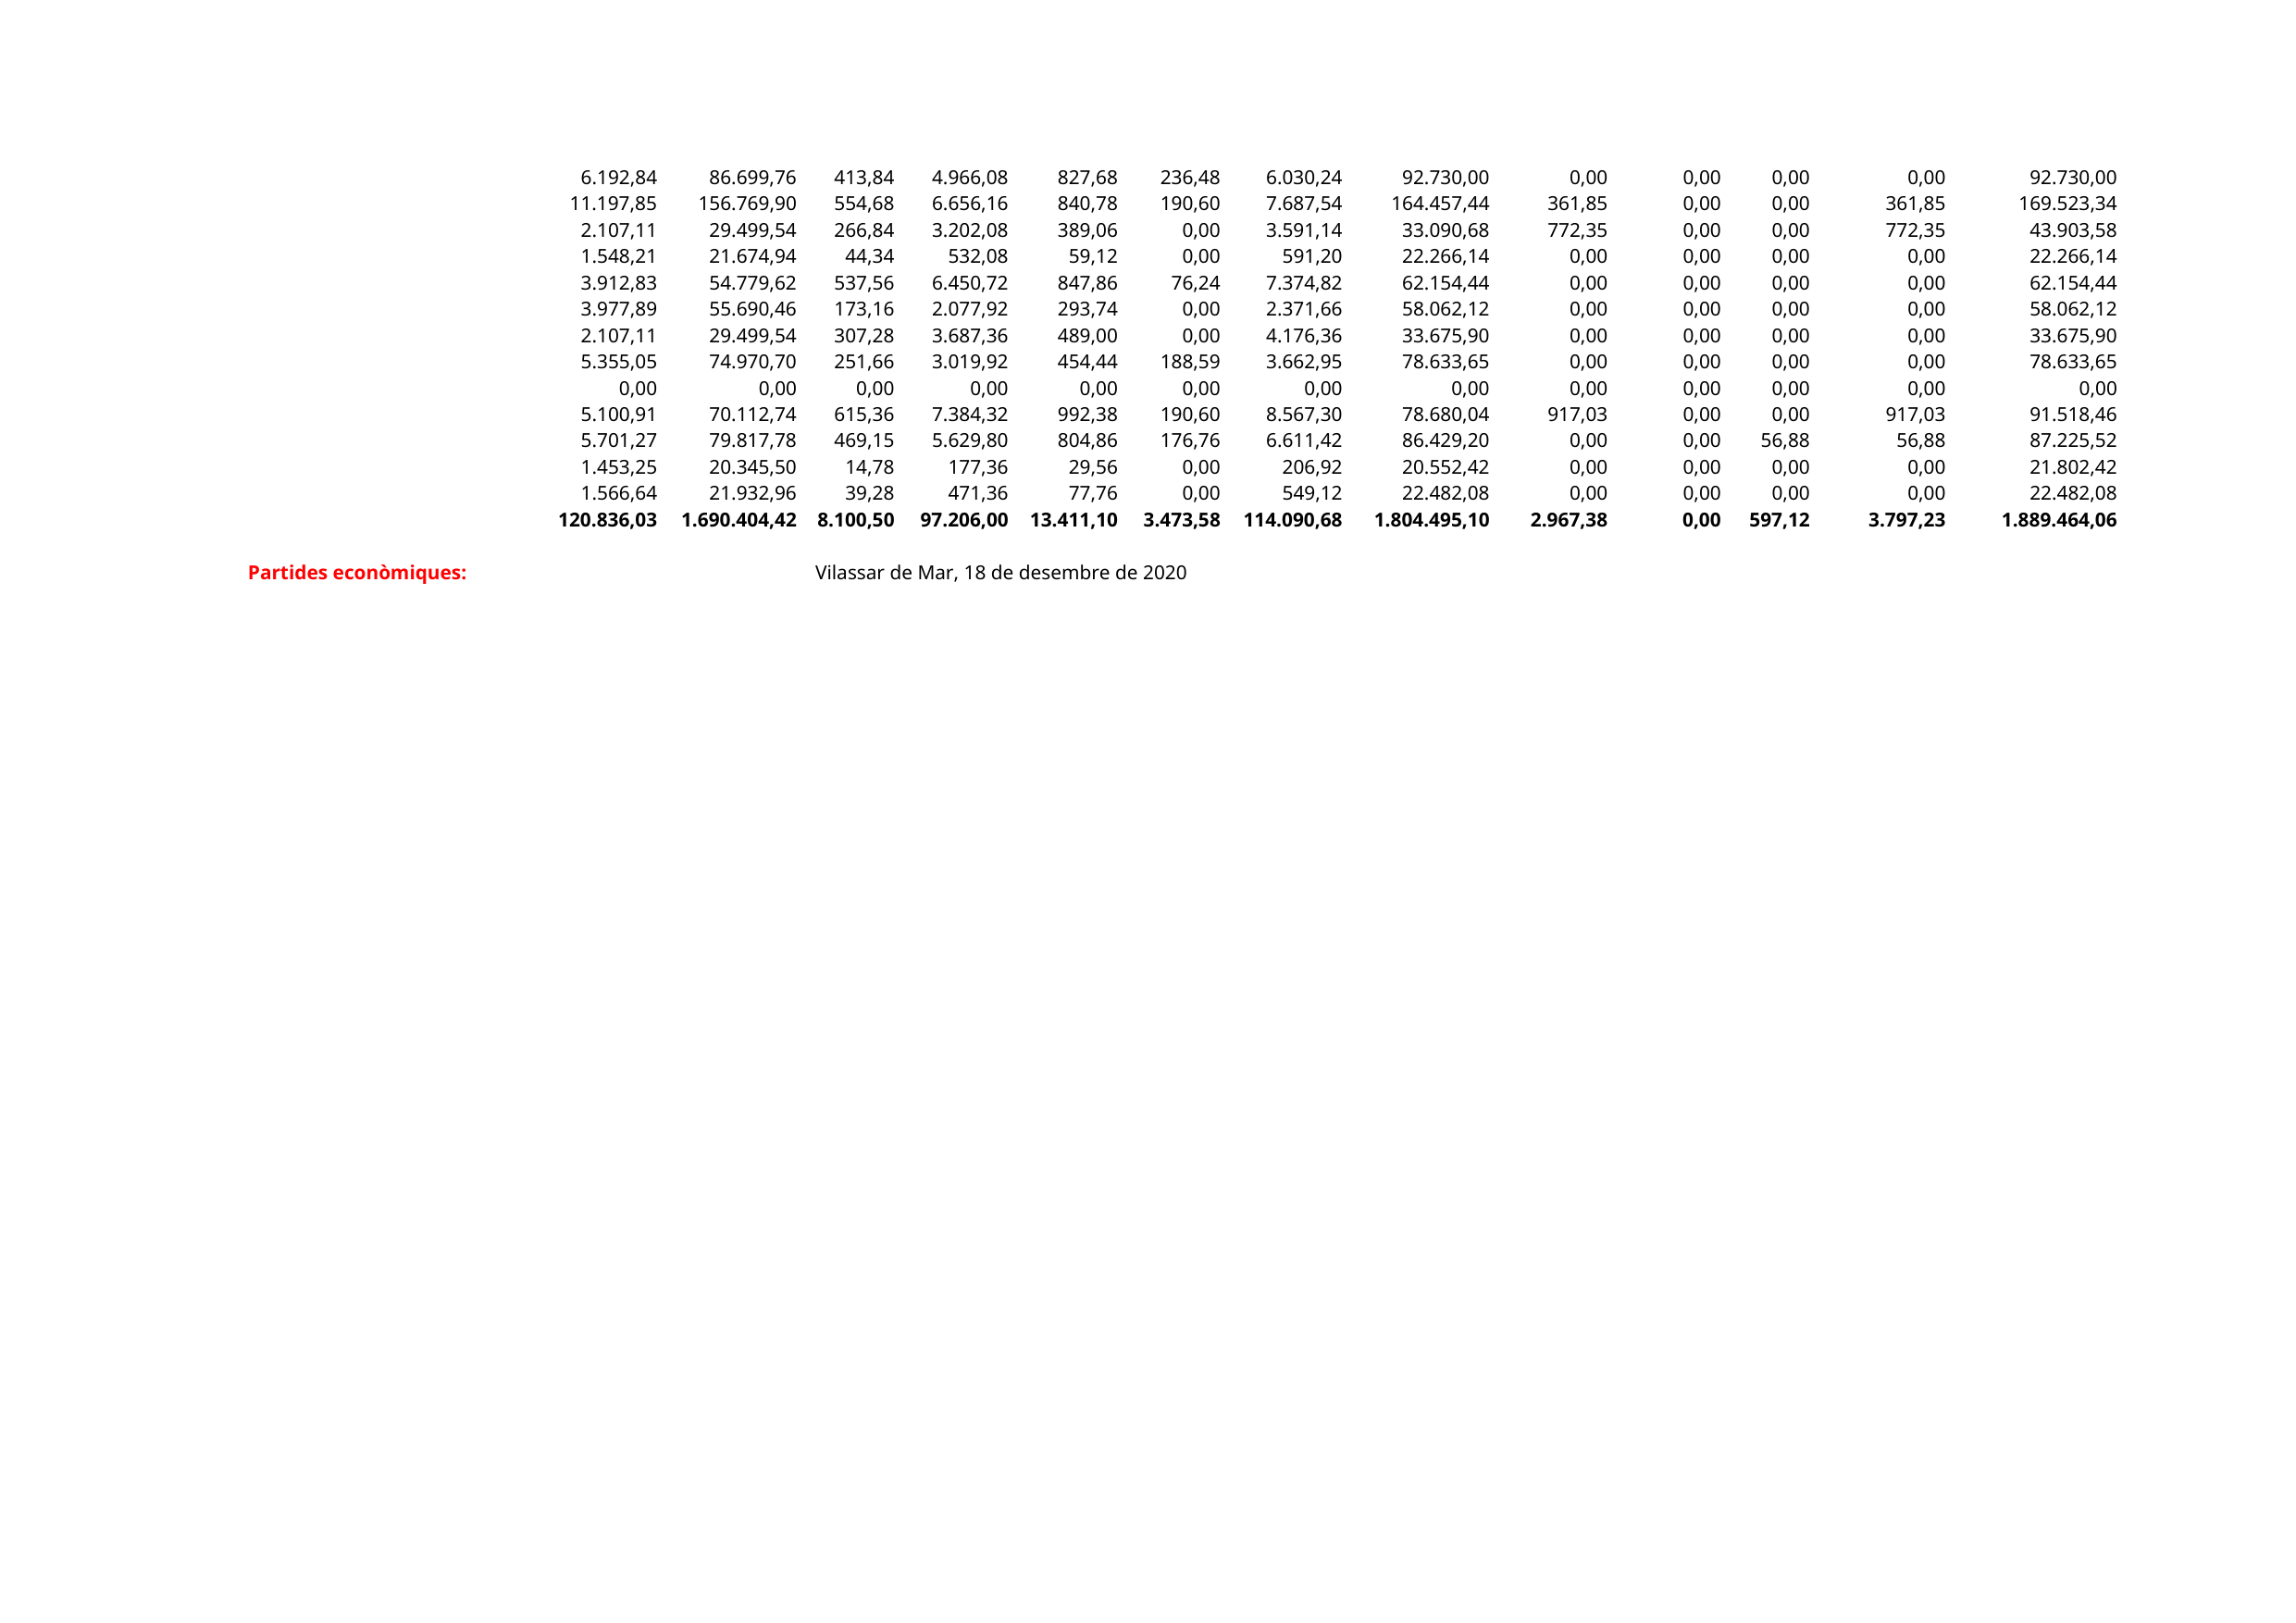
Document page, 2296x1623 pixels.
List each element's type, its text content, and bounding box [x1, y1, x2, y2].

table_cell 0,00 [1732, 348, 1821, 375]
table_cell [1957, 375, 1973, 401]
table_cell 0,00 [1732, 164, 1821, 191]
table_cell 0,00 [1821, 269, 1957, 295]
table_cell 0,00 [1821, 348, 1957, 375]
table_cell 0,00 [1620, 217, 1732, 242]
table_cell 190,60 [1129, 401, 1232, 427]
table_cell 33.675,90 [1354, 322, 1501, 348]
table_cell 597,12 [1732, 506, 1821, 532]
table_cell 0,00 [1620, 506, 1732, 532]
table_cell 0,00 [906, 375, 1020, 401]
table_cell 0,00 [1129, 295, 1232, 322]
table_cell 0,00 [1732, 322, 1821, 348]
table_cell 3.797,23 [1821, 506, 1957, 532]
table_cell 29,56 [1020, 453, 1129, 479]
table_cell 0,00 [1354, 375, 1501, 401]
table_cell 0,00 [1821, 164, 1957, 191]
table_cell 4.176,36 [1232, 322, 1354, 348]
table_cell 0,00 [1501, 322, 1620, 348]
table_cell [187, 348, 241, 375]
table_cell [187, 217, 241, 242]
table_cell 992,38 [1020, 401, 1129, 427]
table_cell 22.266,14 [1989, 243, 2128, 269]
table_cell 0,00 [548, 375, 669, 401]
table_cell 0,00 [1620, 375, 1732, 401]
table_cell 804,86 [1020, 427, 1129, 453]
table_cell 2.107,11 [548, 322, 669, 348]
table_cell [1973, 243, 1989, 269]
table_cell 0,00 [1821, 480, 1957, 506]
table_cell 6.192,84 [548, 164, 669, 191]
table_cell 0,00 [1501, 427, 1620, 453]
table_cell 5.629,80 [906, 427, 1020, 453]
table_cell 62.154,44 [1354, 269, 1501, 295]
table_cell 97.206,00 [906, 506, 1020, 532]
table_cell [809, 532, 906, 559]
table_cell 5.100,91 [548, 401, 669, 427]
table_cell 169.523,34 [1989, 191, 2128, 217]
table_cell [137, 532, 187, 559]
table_cell [1957, 191, 1973, 217]
table_cell 56,88 [1821, 427, 1957, 453]
table_cell 0,00 [1501, 375, 1620, 401]
table_cell 29.499,54 [669, 217, 808, 242]
table_cell 206,92 [1232, 453, 1354, 479]
table_cell 917,03 [1501, 401, 1620, 427]
table_cell [241, 191, 548, 217]
table_cell 0,00 [1501, 348, 1620, 375]
table_cell [1957, 217, 1973, 242]
table_cell [1973, 217, 1989, 242]
table_cell 0,00 [809, 375, 906, 401]
table_cell [1957, 506, 1973, 532]
table_cell 2.967,38 [1501, 506, 1620, 532]
table_cell 43.903,58 [1989, 217, 2128, 242]
table_cell [1973, 295, 1989, 322]
table_cell [241, 480, 548, 506]
table_cell [1973, 269, 1989, 295]
table_cell 413,84 [809, 164, 906, 191]
table_cell 0,00 [1501, 295, 1620, 322]
table_cell 251,66 [809, 348, 906, 375]
table_cell 3.473,58 [1129, 506, 1232, 532]
table_cell 1.690.404,42 [669, 506, 808, 532]
table_cell [187, 453, 241, 479]
table_cell 22.266,14 [1354, 243, 1501, 269]
table_cell [137, 217, 187, 242]
table_cell [1973, 427, 1989, 453]
table_cell [1973, 453, 1989, 479]
table_cell [1957, 427, 1973, 453]
table_cell 62.154,44 [1989, 269, 2128, 295]
table_cell 532,08 [906, 243, 1020, 269]
table_cell 55.690,46 [669, 295, 808, 322]
table_cell [241, 164, 548, 191]
table_cell 0,00 [1821, 295, 1957, 322]
table_cell [1620, 559, 1732, 585]
table_cell 3.202,08 [906, 217, 1020, 242]
table_cell [1973, 480, 1989, 506]
table_cell 4.966,08 [906, 164, 1020, 191]
table_cell [137, 453, 187, 479]
table_cell [241, 348, 548, 375]
table_cell 74.970,70 [669, 348, 808, 375]
table_cell 0,00 [1620, 453, 1732, 479]
table_cell 5.701,27 [548, 427, 669, 453]
table_cell 266,84 [809, 217, 906, 242]
table_cell [1957, 348, 1973, 375]
table_cell 0,00 [1129, 322, 1232, 348]
table_cell 0,00 [1129, 375, 1232, 401]
table_cell 164.457,44 [1354, 191, 1501, 217]
table_cell 76,24 [1129, 269, 1232, 295]
table_cell [137, 480, 187, 506]
table_cell [241, 243, 548, 269]
table_cell 86.429,20 [1354, 427, 1501, 453]
table_cell 21.932,96 [669, 480, 808, 506]
table_cell 78.680,04 [1354, 401, 1501, 427]
table_cell [241, 295, 548, 322]
table_cell 361,85 [1821, 191, 1957, 217]
table_cell [241, 532, 548, 559]
table_cell 7.374,82 [1232, 269, 1354, 295]
table_cell 0,00 [1620, 427, 1732, 453]
table_cell 20.345,50 [669, 453, 808, 479]
table_cell [1957, 269, 1973, 295]
table_cell 3.912,83 [548, 269, 669, 295]
table_cell [187, 480, 241, 506]
table_cell [241, 375, 548, 401]
table_cell 8.567,30 [1232, 401, 1354, 427]
table_cell [1957, 243, 1973, 269]
table_cell 0,00 [1501, 480, 1620, 506]
table_cell [1973, 559, 1989, 585]
table_cell 0,00 [1732, 295, 1821, 322]
table_cell [241, 453, 548, 479]
table_cell 0,00 [1020, 375, 1129, 401]
table_cell 471,36 [906, 480, 1020, 506]
table_cell 0,00 [1232, 375, 1354, 401]
table_cell 0,00 [1620, 401, 1732, 427]
table_cell 14,78 [809, 453, 906, 479]
table_cell [1620, 532, 1732, 559]
table_cell 0,00 [1821, 322, 1957, 348]
table_cell 78.633,65 [1354, 348, 1501, 375]
table_cell 389,06 [1020, 217, 1129, 242]
table_cell [1973, 348, 1989, 375]
table_cell 307,28 [809, 322, 906, 348]
table_cell 21.802,42 [1989, 453, 2128, 479]
table_cell 176,76 [1129, 427, 1232, 453]
table_cell [1957, 322, 1973, 348]
table_cell 591,20 [1232, 243, 1354, 269]
table_cell 79.817,78 [669, 427, 808, 453]
table_cell 0,00 [1501, 269, 1620, 295]
table_cell 3.591,14 [1232, 217, 1354, 242]
table_cell [1989, 532, 2128, 559]
table_cell 86.699,76 [669, 164, 808, 191]
table_cell [1973, 401, 1989, 427]
table_cell 78.633,65 [1989, 348, 2128, 375]
table_cell 54.779,62 [669, 269, 808, 295]
table_cell 0,00 [1732, 269, 1821, 295]
table_cell [137, 269, 187, 295]
table_cell [1732, 559, 1821, 585]
table_cell [1821, 559, 1957, 585]
table_cell 840,78 [1020, 191, 1129, 217]
table_cell [241, 427, 548, 453]
table_cell 0,00 [1732, 217, 1821, 242]
table_cell 87.225,52 [1989, 427, 2128, 453]
table_cell 0,00 [1129, 453, 1232, 479]
table_cell 8.100,50 [809, 506, 906, 532]
table_cell [187, 375, 241, 401]
table_cell [1957, 295, 1973, 322]
table_cell [137, 401, 187, 427]
table_cell 3.687,36 [906, 322, 1020, 348]
table_cell [669, 532, 808, 559]
table_cell 772,35 [1501, 217, 1620, 242]
table_cell [241, 217, 548, 242]
table_cell 92.730,00 [1354, 164, 1501, 191]
table_cell [1501, 532, 1620, 559]
table_cell 22.482,08 [1989, 480, 2128, 506]
table_cell 469,15 [809, 427, 906, 453]
table_cell [137, 243, 187, 269]
table_cell 1.804.495,10 [1354, 506, 1501, 532]
table_cell [1501, 559, 1620, 585]
table_cell [187, 243, 241, 269]
table_cell 1.889.464,06 [1989, 506, 2128, 532]
table_cell [187, 269, 241, 295]
table_cell 188,59 [1129, 348, 1232, 375]
table_cell 177,36 [906, 453, 1020, 479]
table_cell 77,76 [1020, 480, 1129, 506]
table_cell 156.769,90 [669, 191, 808, 217]
table_cell 0,00 [1732, 243, 1821, 269]
table_cell 2.107,11 [548, 217, 669, 242]
table_cell 58.062,12 [1354, 295, 1501, 322]
table_cell 33.090,68 [1354, 217, 1501, 242]
table_cell [1973, 191, 1989, 217]
table_cell 772,35 [1821, 217, 1957, 242]
table_cell 0,00 [1129, 480, 1232, 506]
table_cell Vilassar de Mar, 18 de desembre de 2020 [809, 559, 1232, 585]
table_cell 454,44 [1020, 348, 1129, 375]
table_cell 44,34 [809, 243, 906, 269]
table_cell [906, 532, 1020, 559]
table_cell [241, 401, 548, 427]
table_cell [1020, 532, 1129, 559]
table_cell [137, 559, 187, 585]
table_cell 33.675,90 [1989, 322, 2128, 348]
table_cell 537,56 [809, 269, 906, 295]
table_cell 0,00 [1620, 164, 1732, 191]
table_cell 0,00 [1821, 453, 1957, 479]
table_cell 0,00 [1732, 375, 1821, 401]
table_cell 0,00 [1129, 217, 1232, 242]
table_cell 5.355,05 [548, 348, 669, 375]
table_cell 6.450,72 [906, 269, 1020, 295]
table_cell 114.090,68 [1232, 506, 1354, 532]
table_cell 120.836,03 [548, 506, 669, 532]
table_cell 173,16 [809, 295, 906, 322]
table_cell 0,00 [1732, 480, 1821, 506]
table_cell [1973, 322, 1989, 348]
table_cell 56,88 [1732, 427, 1821, 453]
table_cell 0,00 [1989, 375, 2128, 401]
table_cell [1973, 532, 1989, 559]
table_cell [137, 191, 187, 217]
table_cell 91.518,46 [1989, 401, 2128, 427]
table_cell 827,68 [1020, 164, 1129, 191]
table_cell 0,00 [1620, 243, 1732, 269]
table_cell [137, 295, 187, 322]
table_cell [137, 322, 187, 348]
table_cell 0,00 [1821, 243, 1957, 269]
table_cell 0,00 [1821, 375, 1957, 401]
table_cell [187, 164, 241, 191]
table_cell [137, 348, 187, 375]
table_cell 20.552,42 [1354, 453, 1501, 479]
table_cell 6.030,24 [1232, 164, 1354, 191]
table_cell [1973, 164, 1989, 191]
table_cell [187, 191, 241, 217]
table_cell 0,00 [1732, 401, 1821, 427]
table_cell 293,74 [1020, 295, 1129, 322]
table_cell 0,00 [669, 375, 808, 401]
table_cell 7.384,32 [906, 401, 1020, 427]
table_cell 0,00 [1129, 243, 1232, 269]
table_cell 22.482,08 [1354, 480, 1501, 506]
table_cell 1.566,64 [548, 480, 669, 506]
table_cell 59,12 [1020, 243, 1129, 269]
table_cell 21.674,94 [669, 243, 808, 269]
table_cell [137, 506, 187, 532]
table_cell [187, 322, 241, 348]
table_cell [1957, 532, 1973, 559]
table_cell 7.687,54 [1232, 191, 1354, 217]
table_cell 1.453,25 [548, 453, 669, 479]
table_cell 2.077,92 [906, 295, 1020, 322]
table_cell 361,85 [1501, 191, 1620, 217]
table_cell [187, 559, 241, 585]
table_cell 847,86 [1020, 269, 1129, 295]
table_cell 0,00 [1501, 453, 1620, 479]
table_cell 0,00 [1732, 191, 1821, 217]
table_cell [1232, 559, 1354, 585]
table_cell 70.112,74 [669, 401, 808, 427]
table_cell [187, 532, 241, 559]
table_cell [1957, 401, 1973, 427]
table_cell 3.662,95 [1232, 348, 1354, 375]
table_cell 0,00 [1501, 164, 1620, 191]
table_cell 554,68 [809, 191, 906, 217]
table_cell [548, 559, 669, 585]
table_cell 0,00 [1620, 348, 1732, 375]
table_cell Partides econòmiques: [241, 559, 548, 585]
table_cell [1354, 532, 1501, 559]
table_cell [1989, 559, 2128, 585]
table_cell 13.411,10 [1020, 506, 1129, 532]
table_cell 39,28 [809, 480, 906, 506]
table_cell 29.499,54 [669, 322, 808, 348]
table_cell 489,00 [1020, 322, 1129, 348]
table_cell 0,00 [1620, 269, 1732, 295]
table_cell [1129, 532, 1232, 559]
table_cell [187, 506, 241, 532]
table_cell 92.730,00 [1989, 164, 2128, 191]
table_cell 0,00 [1732, 453, 1821, 479]
table_cell 615,36 [809, 401, 906, 427]
table_cell 236,48 [1129, 164, 1232, 191]
table_cell 2.371,66 [1232, 295, 1354, 322]
table_cell 190,60 [1129, 191, 1232, 217]
table_cell 0,00 [1620, 191, 1732, 217]
table_cell 0,00 [1620, 322, 1732, 348]
table_cell [241, 506, 548, 532]
table_cell 0,00 [1501, 243, 1620, 269]
table_cell [1821, 532, 1957, 559]
table_cell [137, 375, 187, 401]
table_cell [1957, 164, 1973, 191]
table_cell 6.656,16 [906, 191, 1020, 217]
table_cell 549,12 [1232, 480, 1354, 506]
table_cell 3.019,92 [906, 348, 1020, 375]
table_cell [1957, 480, 1973, 506]
table_cell 917,03 [1821, 401, 1957, 427]
table_cell [187, 401, 241, 427]
table_cell [1973, 506, 1989, 532]
table_cell 1.548,21 [548, 243, 669, 269]
table_cell [548, 532, 669, 559]
table_cell [241, 322, 548, 348]
table_cell 6.611,42 [1232, 427, 1354, 453]
table_cell 0,00 [1620, 295, 1732, 322]
table_cell [187, 295, 241, 322]
table_cell [669, 559, 808, 585]
table_cell [187, 427, 241, 453]
table_cell [137, 427, 187, 453]
table_cell 0,00 [1620, 480, 1732, 506]
table_cell [241, 269, 548, 295]
table_cell 3.977,89 [548, 295, 669, 322]
table_cell [1973, 375, 1989, 401]
table_cell [1957, 453, 1973, 479]
table_cell 11.197,85 [548, 191, 669, 217]
table_cell [1957, 559, 1973, 585]
table_cell 58.062,12 [1989, 295, 2128, 322]
table_cell [1732, 532, 1821, 559]
table_cell [1232, 532, 1354, 559]
table_cell [1354, 559, 1501, 585]
table_cell [137, 164, 187, 191]
